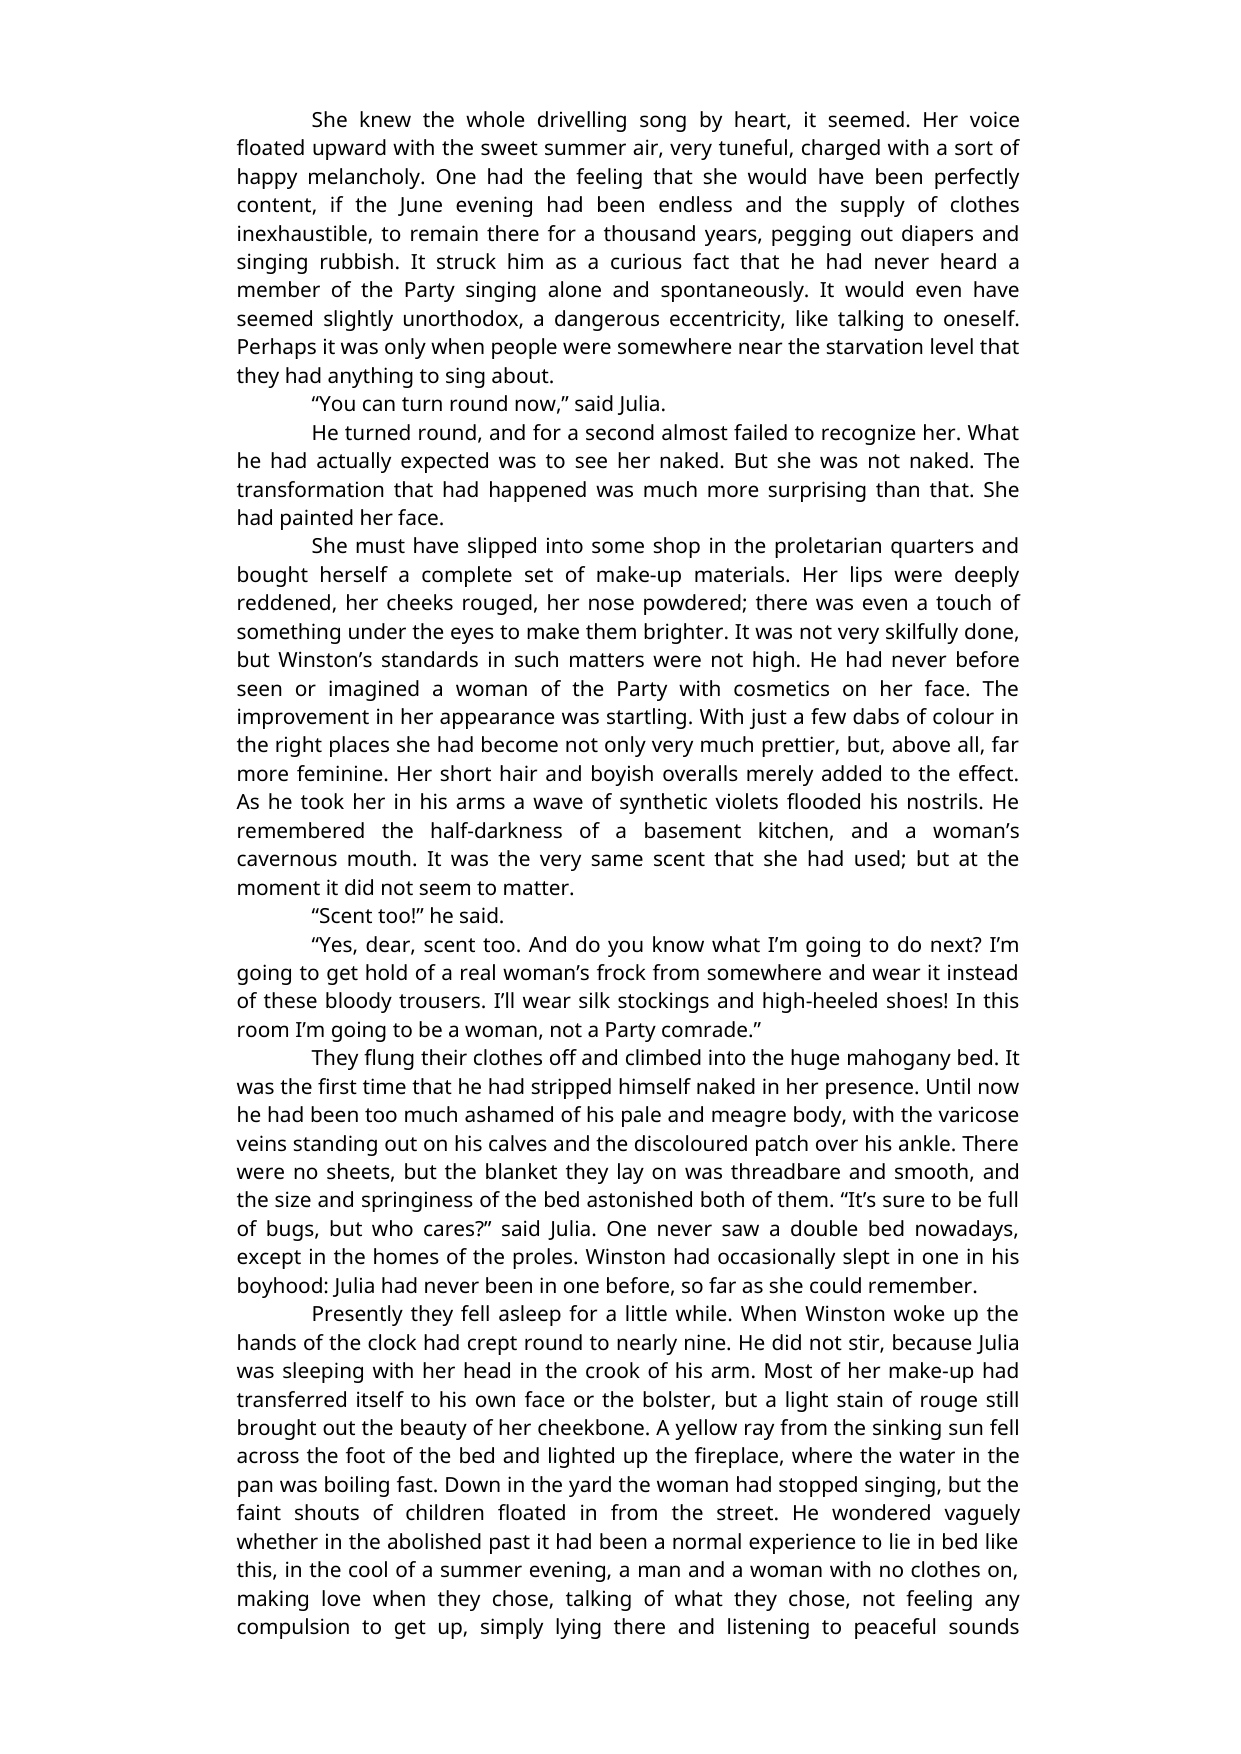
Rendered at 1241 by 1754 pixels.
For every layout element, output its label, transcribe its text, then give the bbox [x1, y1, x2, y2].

text They flung their clothes off and climbed into the huge mahogany bed. It was the first time that he had stripped himself naked in her presence. Until now he had been too much ashamed of his pale and meagre body, with the varicose veins standing out on his calves and the discoloured patch over his ankle. There were no sheets, but the blanket they lay on was threadbare and smooth, and the size and springiness of the bed astonished both of them. “It’s sure to be full of bugs, but who cares?” said Julia. One never saw a double bed nowadays, except in the homes of the proles. Winston had occasionally slept in one in his boyhood: Julia had never been in one before, so far as she could remember. [236, 1043, 1021, 1299]
text “Yes, dear, scent too. And do you know what I’m going to do next? I’m going to get hold of a real woman’s frock from somewhere and wear it instead of these bloody trousers. I’ll wear silk stockings and high-heeled shoes! In this room I’m going to be a woman, not a Party comrade.” [236, 930, 1021, 1043]
text She must have slipped into some shop in the proletarian quarters and bought herself a complete set of make-up materials. Her lips were deeply reddened, her cheeks rouged, her nose powdered; there was even a touch of something under the eyes to make them brighter. It was not very skilfully done, but Winston’s standards in such matters were not high. He had never before seen or imagined a woman of the Party with cosmetics on her face. The improvement in her appearance was startling. With just a few dabs of colour in the right places she had become not only very much prettier, but, above all, far more feminine. Her short hair and boyish overalls merely added to the effect. As he took her in his arms a wave of synthetic violets flooded his nostrils. He remembered the half-darkness of a basement kitchen, and a woman’s cavernous mouth. It was the very same scent that she had used; but at the moment it did not seem to matter. [236, 532, 1021, 901]
text She knew the whole drivelling song by heart, it seemed. Her voice floated upward with the sweet summer air, very tuneful, charged with a sort of happy melancholy. One had the feeling that she would have been perfectly content, if the June evening had been endless and the supply of clothes inexhaustible, to remain there for a thousand years, pegging out diapers and singing rubbish. It struck him as a curious fact that he had never heard a member of the Party singing alone and spontaneously. It would even have seemed slightly unorthodox, a dangerous eccentricity, like talking to oneself. Perhaps it was only when people were somewhere near the starvation level that they had anything to sing about. [236, 105, 1021, 389]
text “Scent too!” he said. [236, 901, 1021, 930]
text He turned round, and for a second almost failed to recognize her. What he had actually expected was to see her naked. But she was not naked. The transformation that had happened was much more surprising than that. She had painted her face. [236, 418, 1021, 532]
text Presently they fell asleep for a little while. When Winston woke up the hands of the clock had crept round to nearly nine. He did not stir, because Julia was sleeping with her head in the crook of his arm. Most of her make-up had transferred itself to his own face or the bolster, but a light stain of rouge still brought out the beauty of her cheekbone. A yellow ray from the sinking sun fell across the foot of the bed and lighted up the fireplace, where the water in the pan was boiling fast. Down in the yard the woman had stopped singing, but the faint shouts of children floated in from the street. He wondered vaguely whether in the abolished past it had been a normal experience to lie in bed like this, in the cool of a summer evening, a man and a woman with no clothes on, making love when they chose, talking of what they chose, not feeling any compulsion to get up, simply lying there and listening to peaceful sounds [236, 1299, 1021, 1641]
text “You can turn round now,” said Julia. [236, 389, 1021, 418]
